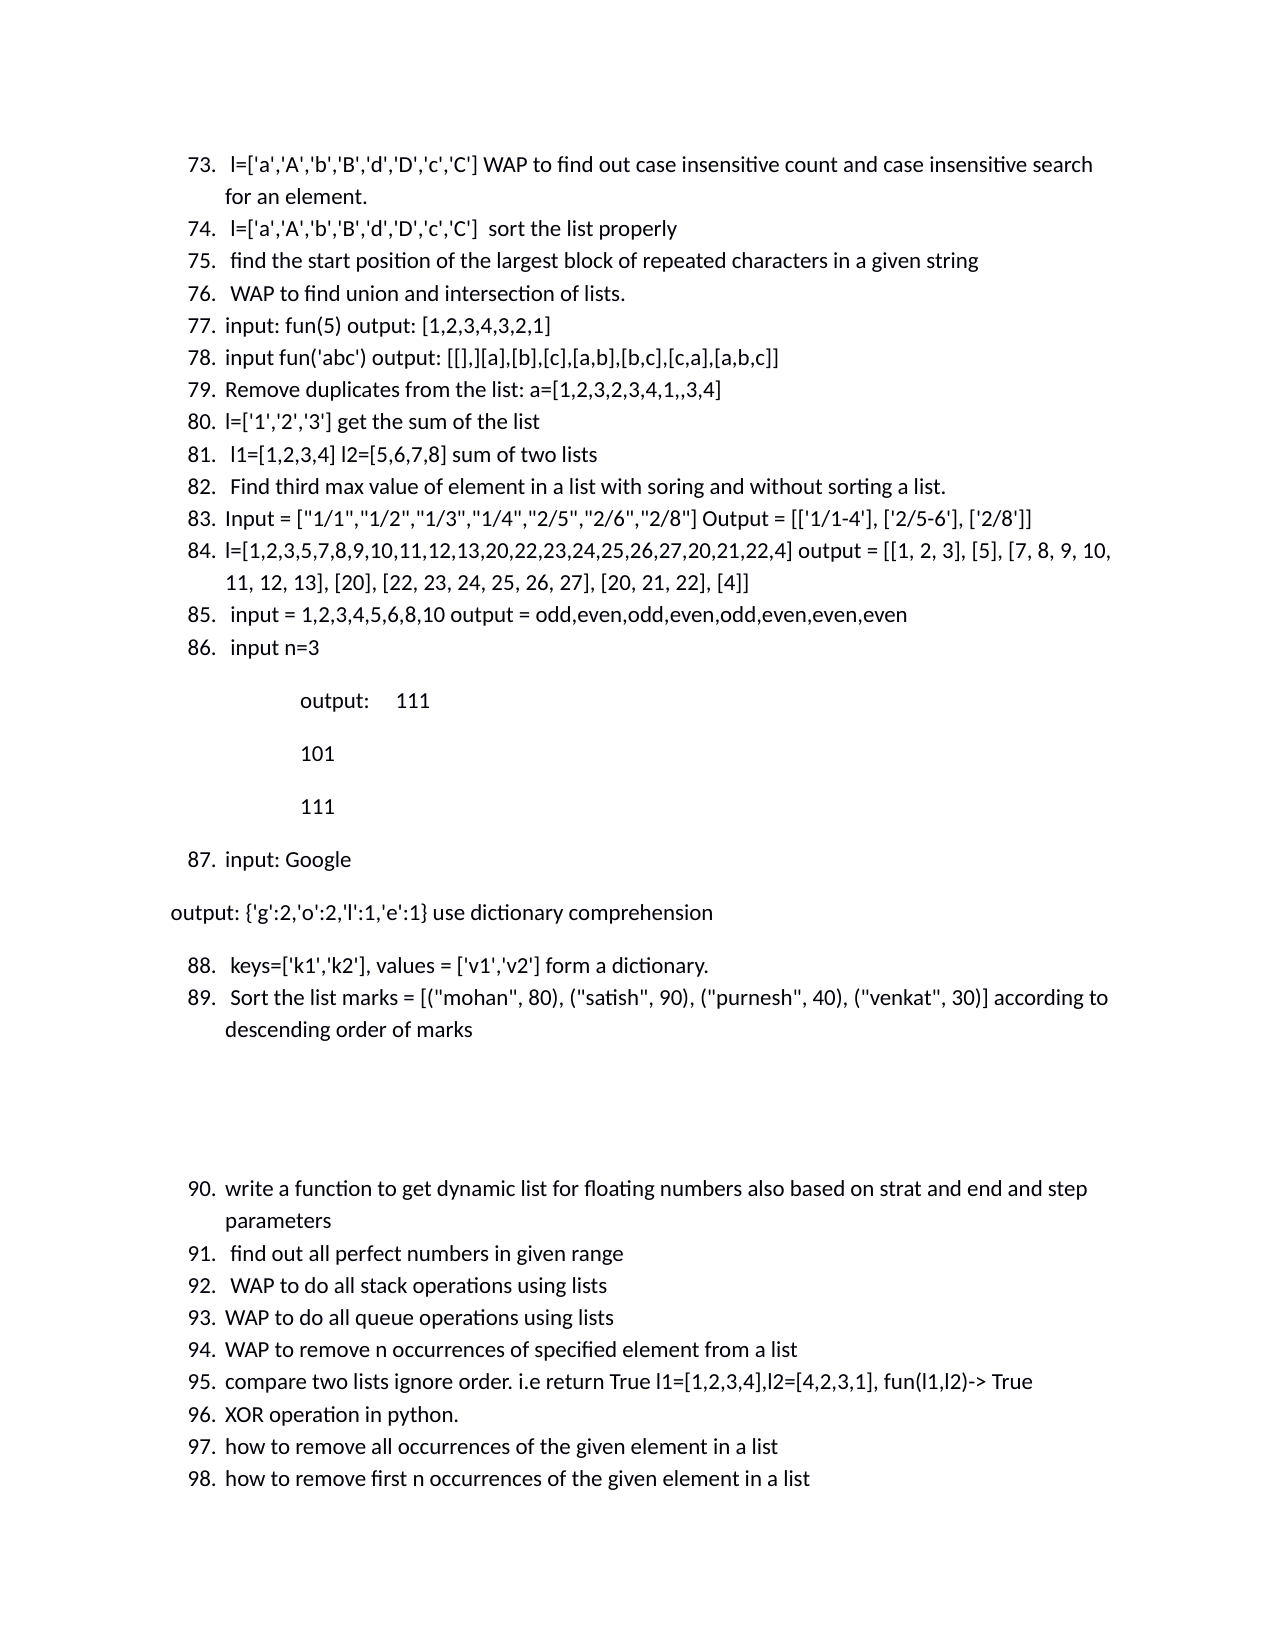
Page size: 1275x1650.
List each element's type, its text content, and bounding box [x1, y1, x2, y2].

list l=['a','A','b','B','d','D','c','C'] WAP to find out case insensitive count and case insensitive search for an element. [187, 150, 1125, 210]
list keys=['k1','k2'], values = ['v1','v2'] form a dictionary. [187, 951, 1125, 979]
list XOR operation in python. [187, 1400, 1125, 1428]
list Sort the list marks = [("mohan", 80), ("satish", 90), ("purnesh", 40), ("venkat", 30)] according to descending order of marks [187, 983, 1125, 1043]
list WAP to find union and intersection of lists. [187, 279, 1125, 307]
list l=[1,2,3,5,7,8,9,10,11,12,13,20,22,23,24,25,26,27,20,21,22,4] output = [[1, 2, 3], [5], [7, 8, 9, 10, 11, 12, 13], [20], [22, 23, 24, 25, 26, 27], [20, 21, 22], [4]] [187, 536, 1125, 596]
list Remove duplicates from the list: a=[1,2,3,2,3,4,1,,3,4] [187, 375, 1125, 403]
list find the start position of the largest block of repeated characters in a given string [187, 247, 1125, 274]
list write a function to get dynamic list for floating numbers also based on strat and end and step parameters [187, 1174, 1125, 1234]
list input fun('abc') output: [[],][a],[b],[c],[a,b],[b,c],[c,a],[a,b,c]] [187, 343, 1125, 371]
list how to remove all occurrences of the given element in a list [187, 1432, 1125, 1460]
list compare two lists ignore order. i.e return True l1=[1,2,3,4],l2=[4,2,3,1], fun(l1,l2)-> True [187, 1367, 1125, 1396]
list how to remove first n occurrences of the given element in a list [187, 1464, 1125, 1492]
list find out all perfect numbers in given range [187, 1239, 1125, 1267]
list input: fun(5) output: [1,2,3,4,3,2,1] [187, 311, 1125, 339]
list WAP to do all stack operations using lists [187, 1271, 1125, 1299]
list WAP to remove n occurrences of specified element from a list [187, 1335, 1125, 1363]
list input: Google [187, 845, 1125, 873]
list input n=3 [187, 633, 1125, 661]
list Input = ["1/1","1/2","1/3","1/4","2/5","2/6","2/8"] Output = [['1/1-4'], ['2/5-6'], ['2/8']] [187, 504, 1125, 532]
list input = 1,2,3,4,5,6,8,10 output = odd,even,odd,even,odd,even,even,even [187, 601, 1125, 629]
list WAP to do all queue operations using lists [187, 1303, 1125, 1331]
text output: {'g':2,'o':2,'l':1,'e':1} use dictionary comprehension [150, 898, 1125, 926]
text output: 111 [150, 686, 1125, 714]
text 101 [150, 739, 1125, 767]
text 111 [150, 792, 1125, 820]
list l=['a','A','b','B','d','D','c','C'] sort the list properly [187, 214, 1125, 242]
list Find third max value of element in a list with soring and without sorting a list. [187, 472, 1125, 500]
list l=['1','2','3'] get the sum of the list [187, 407, 1125, 436]
list l1=[1,2,3,4] l2=[5,6,7,8] sum of two lists [187, 440, 1125, 468]
